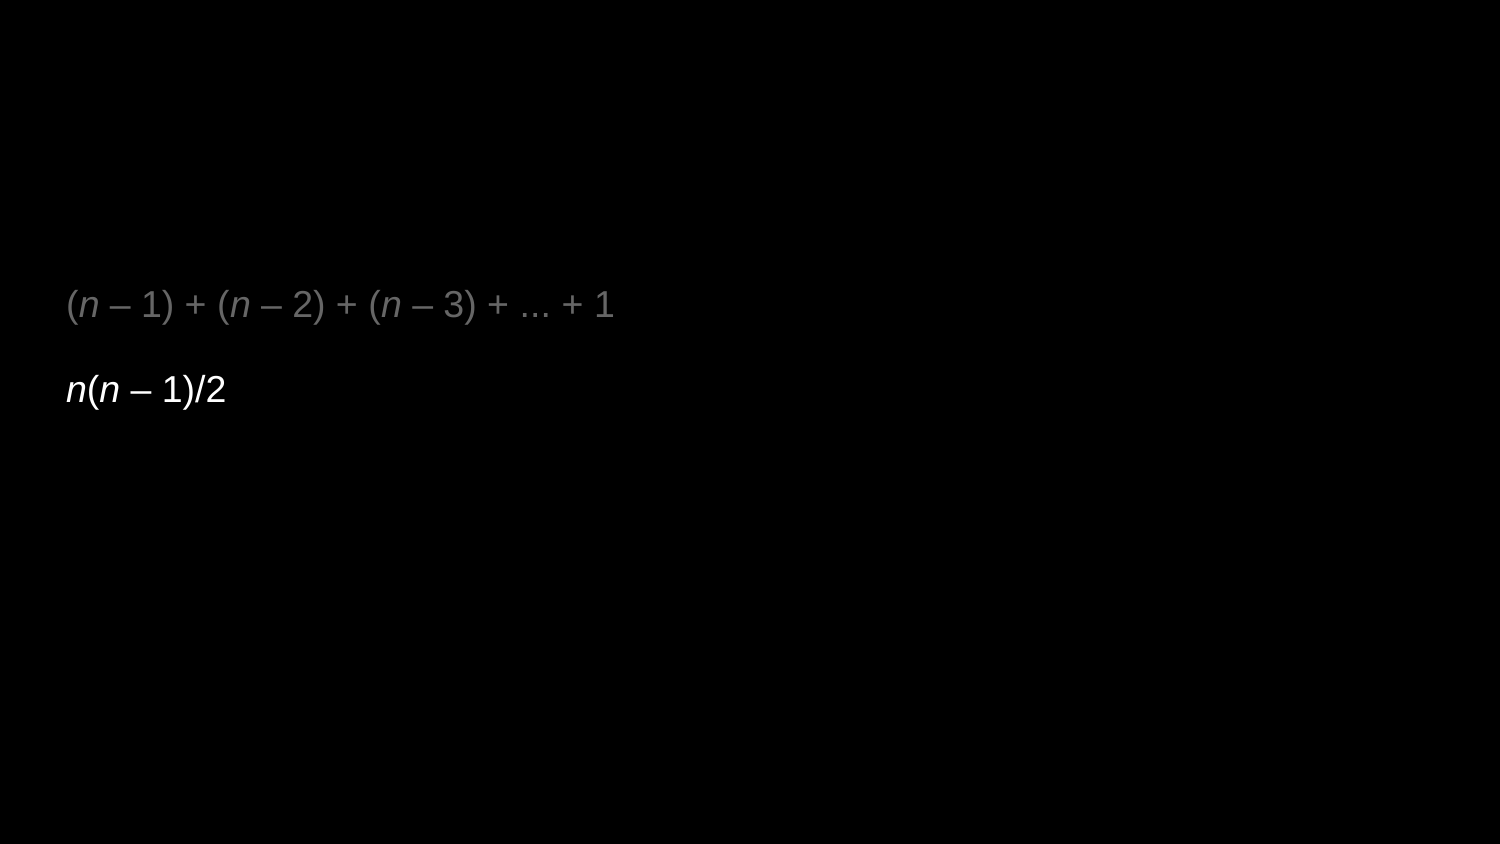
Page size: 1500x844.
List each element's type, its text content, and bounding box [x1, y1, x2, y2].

list (n – 1) + (n – 2) + (n – 3) + ... + 1 n(n – 1)/2 [51, 189, 1449, 750]
